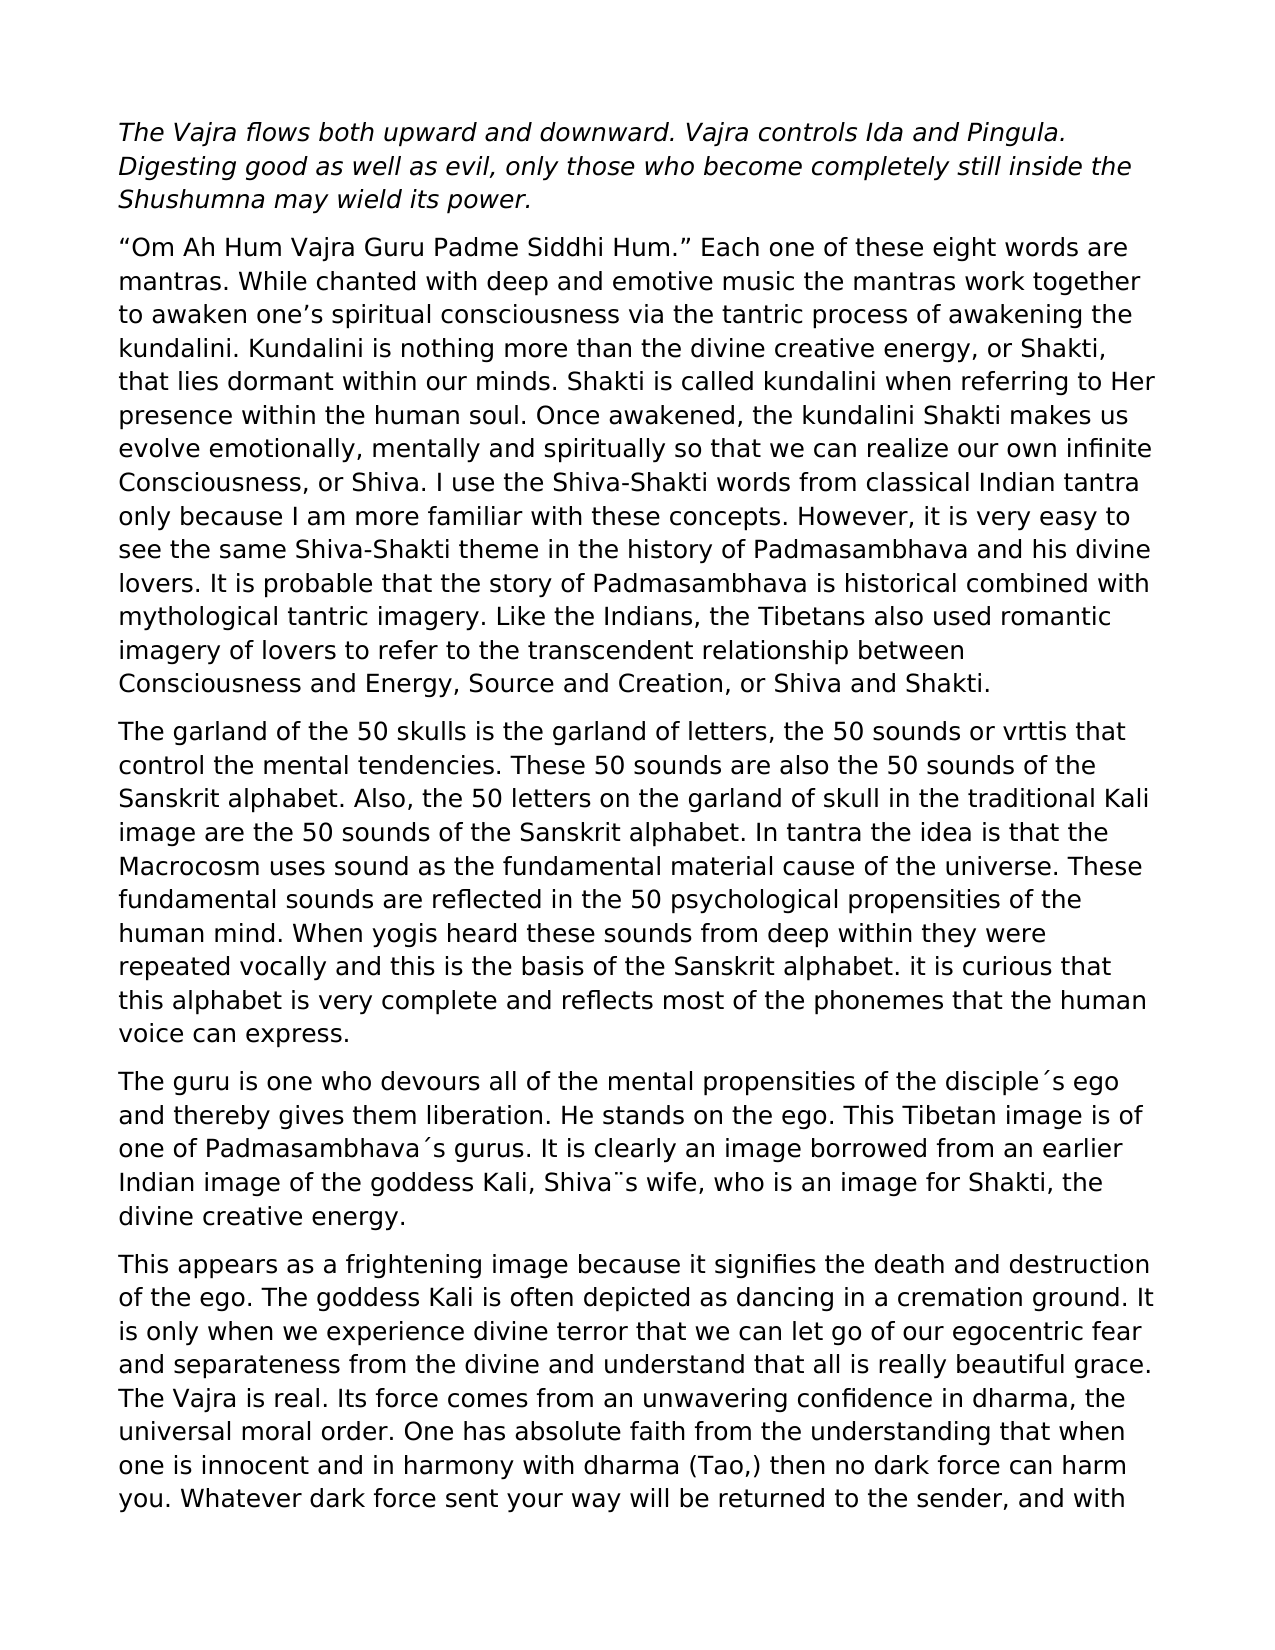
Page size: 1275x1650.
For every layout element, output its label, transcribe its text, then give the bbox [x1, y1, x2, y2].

text “Om Ah Hum Vajra Guru Padme Siddhi Hum.” Each one of these eight words are mantras. While chanted with deep and emotive music the mantras work together to awaken one’s spiritual consciousness via the tantric process of awakening the kundalini. Kundalini is nothing more than the divine creative energy, or Shakti, that lies dormant within our minds. Shakti is called kundalini when referring to Her presence within the human soul. Once awakened, the kundalini Shakti makes us evolve emotionally, mentally and spiritually so that we can realize our own infinite Consciousness, or Shiva. I use the Shiva-Shakti words from classical Indian tantra only because I am more familiar with these concepts. However, it is very easy to see the same Shiva-Shakti theme in the history of Padmasambhava and his divine lovers. It is probable that the story of Padmasambhava is historical combined with mythological tantric imagery. Like the Indians, the Tibetans also used romantic imagery of lovers to refer to the transcendent relationship between Consciousness and Energy, Source and Creation, or Shiva and Shakti. [118, 233, 1157, 698]
text The Vajra flows both upward and downward. Vajra controls Ida and Pingula. Digesting good as well as evil, only those who become completely still inside the Shushumna may wield its power. [118, 118, 1157, 214]
text The garland of the 50 skulls is the garland of letters, the 50 sounds or vrttis that control the mental tendencies. These 50 sounds are also the 50 sounds of the Sanskrit alphabet. Also, the 50 letters on the garland of skull in the traditional Kali image are the 50 sounds of the Sanskrit alphabet. In tantra the idea is that the Macrocosm uses sound as the fundamental material cause of the universe. These fundamental sounds are reflected in the 50 psychological propensities of the human mind. When yogis heard these sounds from deep within they were repeated vocally and this is the basis of the Sanskrit alphabet. it is curious that this alphabet is very complete and reflects most of the phonemes that the human voice can express. [118, 717, 1157, 1048]
text The guru is one who devours all of the mental propensities of the disciple´s ego and thereby gives them liberation. He stands on the ego. This Tibetan image is of one of Padmasambhava´s gurus. It is clearly an image borrowed from an earlier Indian image of the goddess Kali, Shiva¨s wife, who is an image for Shakti, the divine creative energy. [118, 1067, 1157, 1231]
text This appears as a frightening image because it signifies the death and destruction of the ego. The goddess Kali is often depicted as dancing in a cremation ground. It is only when we experience divine terror that we can let go of our egocentric fear and separateness from the divine and understand that all is really beautiful grace. The Vajra is real. Its force comes from an unwavering confidence in dharma, the universal moral order. One has absolute faith from the understanding that when one is innocent and in harmony with dharma (Tao,) then no dark force can harm you. Whatever dark force sent your way will be returned to the sender, and with [118, 1250, 1157, 1514]
